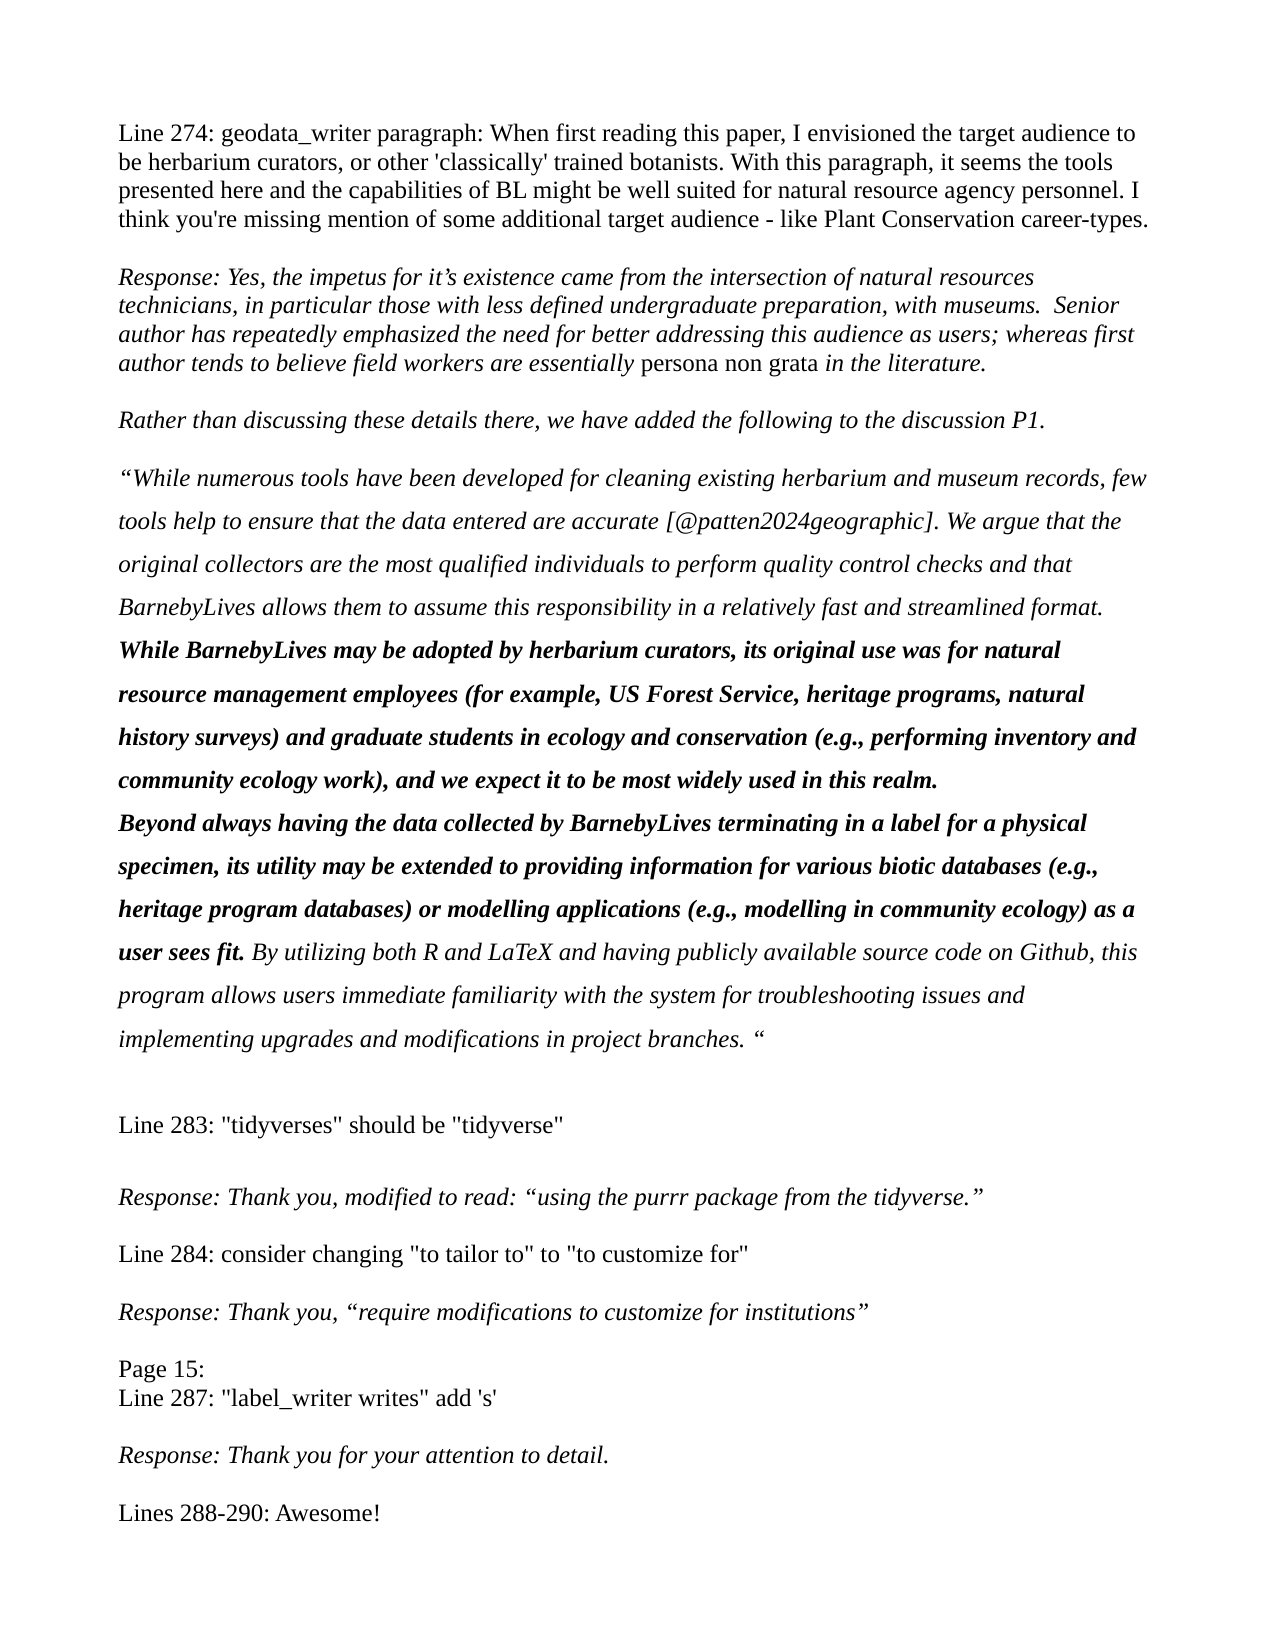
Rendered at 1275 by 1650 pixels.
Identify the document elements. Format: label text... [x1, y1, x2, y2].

text Rather than discussing these details there, we have added the following to the discussion P1. [118, 406, 1157, 434]
text While BarnebyLives may be adopted by herbarium curators, its original use was for natural resource management employees (for example, US Forest Service, heritage programs, natural history surveys) and graduate students in ecology and conservation (e.g., performing inventory and community ecology work), and we expect it to be most widely used in this realm. [118, 636, 1157, 794]
text “While numerous tools have been developed for cleaning existing herbarium and museum records, few tools help to ensure that the data entered are accurate [@patten2024geographic]. We argue that the original collectors are the most qualified individuals to perform quality control checks and that BarnebyLives allows them to assume this responsibility in a relatively fast and streamlined format. [118, 463, 1157, 621]
text Line 274: geodata_writer paragraph: When first reading this paper, I envisioned the target audience to be herbarium curators, or other 'classically' trained botanists. With this paragraph, it seems the tools presented here and the capabilities of BL might be well suited for natural resource agency personnel. I think you're missing mention of some additional target audience - like Plant Conservation career-types. [118, 118, 1157, 233]
text Response: Yes, the impetus for it’s existence came from the intersection of natural resources technicians, in particular those with less defined undergraduate preparation, with museums. Senior author has repeatedly emphasized the need for better addressing this audience as users; whereas first author tends to believe field workers are essentially persona non grata in the literature. [118, 262, 1157, 377]
text Page 15: Line 287: "label_writer writes" add 's' [118, 1326, 1157, 1412]
text Response: Thank you, modified to read: “using the purrr package from the tidyverse.” Line 284: consider changing "to tailor to" to "to customize for" [118, 1182, 1157, 1297]
text Beyond always having the data collected by BarnebyLives terminating in a label for a physical specimen, its utility may be extended to providing information for various biotic databases (e.g., heritage program databases) or modelling applications (e.g., modelling in community ecology) as a user sees fit. By utilizing both R and LaTeX and having publicly available source code on Github, this program allows users immediate familiarity with the system for troubleshooting issues and implementing upgrades and modifications in project branches. “ Line 283: "tidyverses" should be "tidyverse" [118, 808, 1157, 1139]
text Response: Thank you, “require modifications to customize for institutions” [118, 1297, 1157, 1326]
text Response: Thank you for your attention to detail. Lines 288-290: Awesome! [118, 1441, 1157, 1527]
